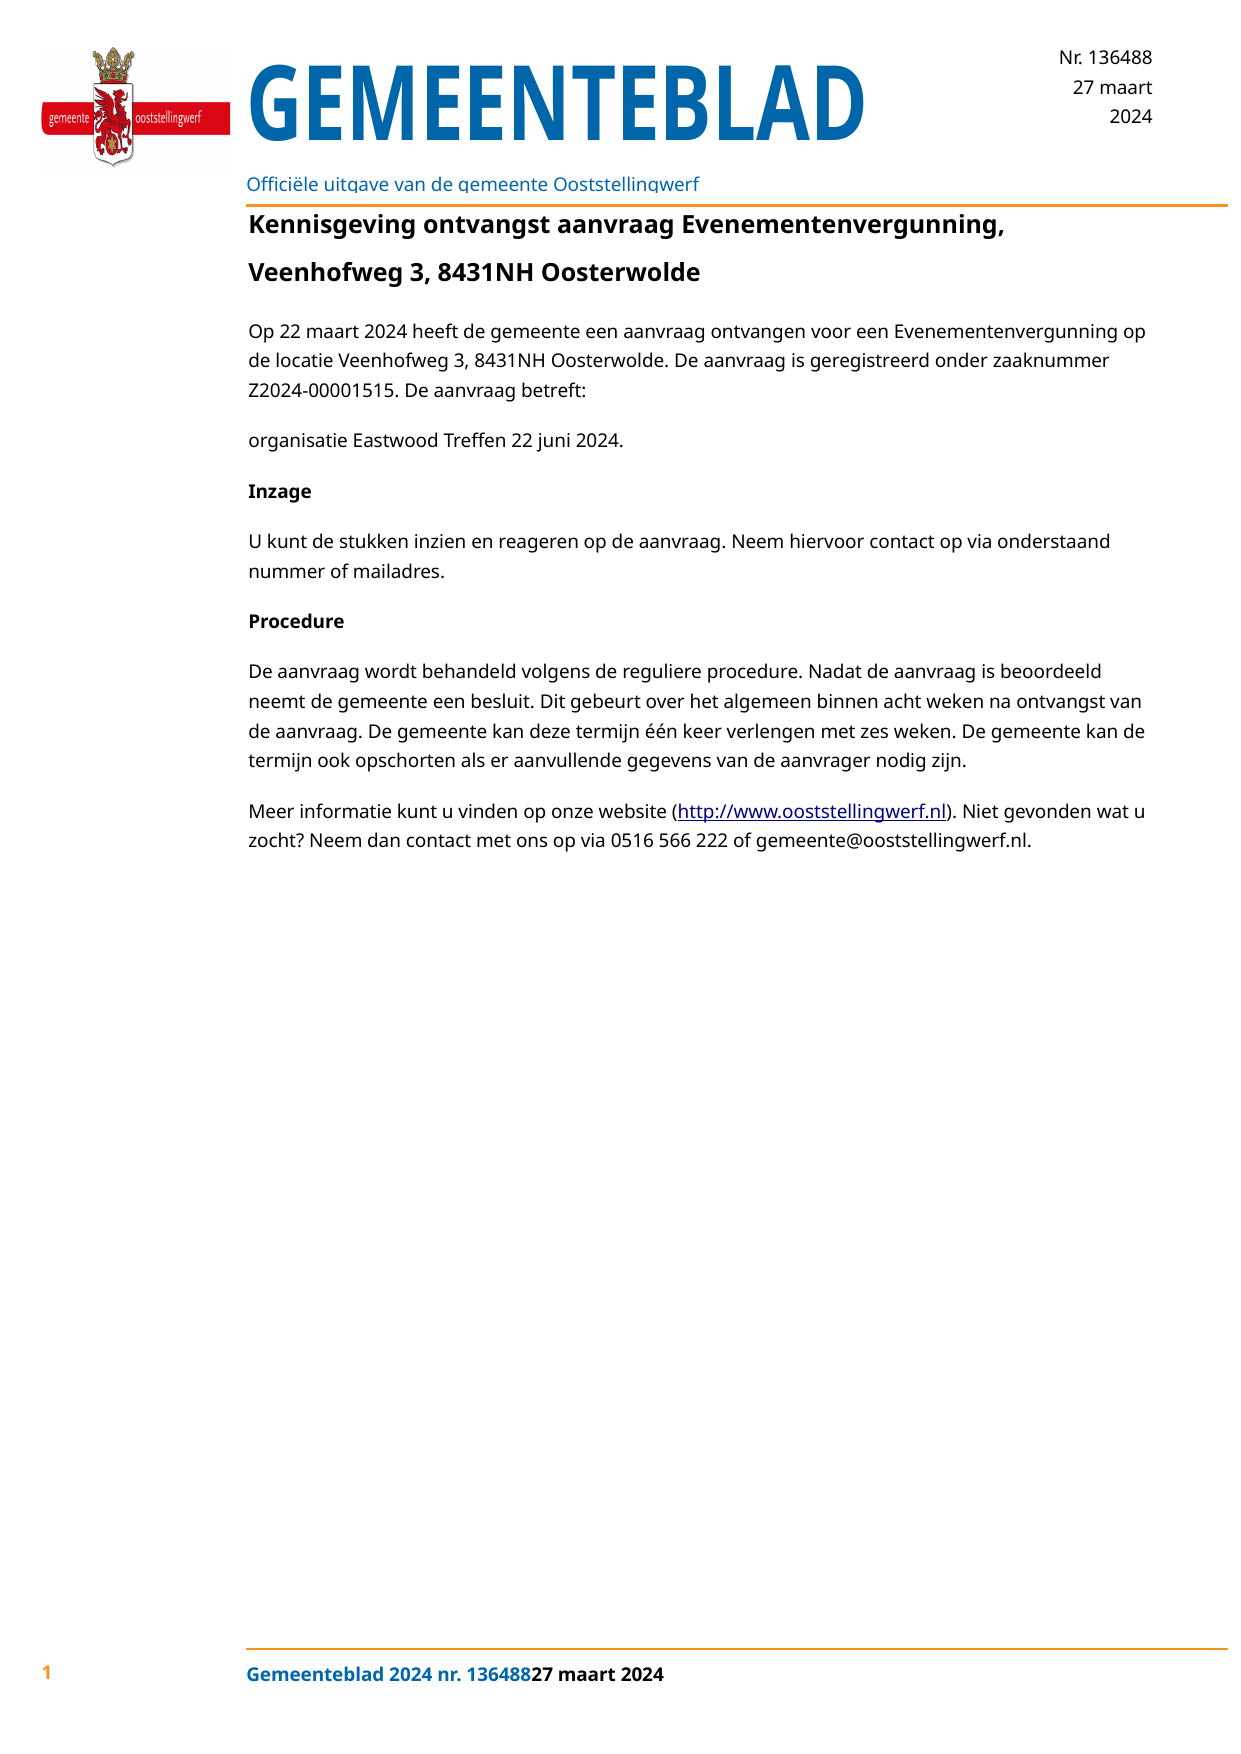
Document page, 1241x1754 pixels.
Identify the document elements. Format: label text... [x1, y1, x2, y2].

text U kunt de stukken inzien en reageren op de aanvraag. Neem hiervoor contact op via onderstaand nummer of mailadres. [248, 528, 1152, 584]
text Procedure [248, 608, 1152, 634]
text Inzage [248, 478, 1152, 504]
picture [41, 47, 231, 172]
text Kennisgeving ontvangst aanvraag Evenementenvergunning, Veenhofweg 3, 8431NH Oosterwolde [248, 207, 1152, 288]
text organisatie Eastwood Treffen 22 juni 2024. [248, 427, 1152, 453]
text Meer informatie kunt u vinden op onze website (http://www.ooststellingwerf.nl). Niet gevonden wat u zocht? Neem dan contact met ons op via 0516 566 222 of gemeente@ooststellingwerf.nl. [248, 798, 1152, 853]
text De aanvraag wordt behandeld volgens de reguliere procedure. Nadat de aanvraag is beoordeeld neemt de gemeente een besluit. Dit gebeurt over het algemeen binnen acht weken na ontvangst van de aanvraag. De gemeente kan deze termijn één keer verlengen met zes weken. De gemeente kan de termijn ook opschorten als er aanvullende gegevens van de aanvrager nodig zijn. [248, 659, 1152, 773]
text Op 22 maart 2024 heeft de gemeente een aanvraag ontvangen voor een Evenementenvergunning op de locatie Veenhofweg 3, 8431NH Oosterwolde. De aanvraag is geregistreerd onder zaaknummer Z2024-00001515. De aanvraag betreft: [248, 318, 1152, 403]
